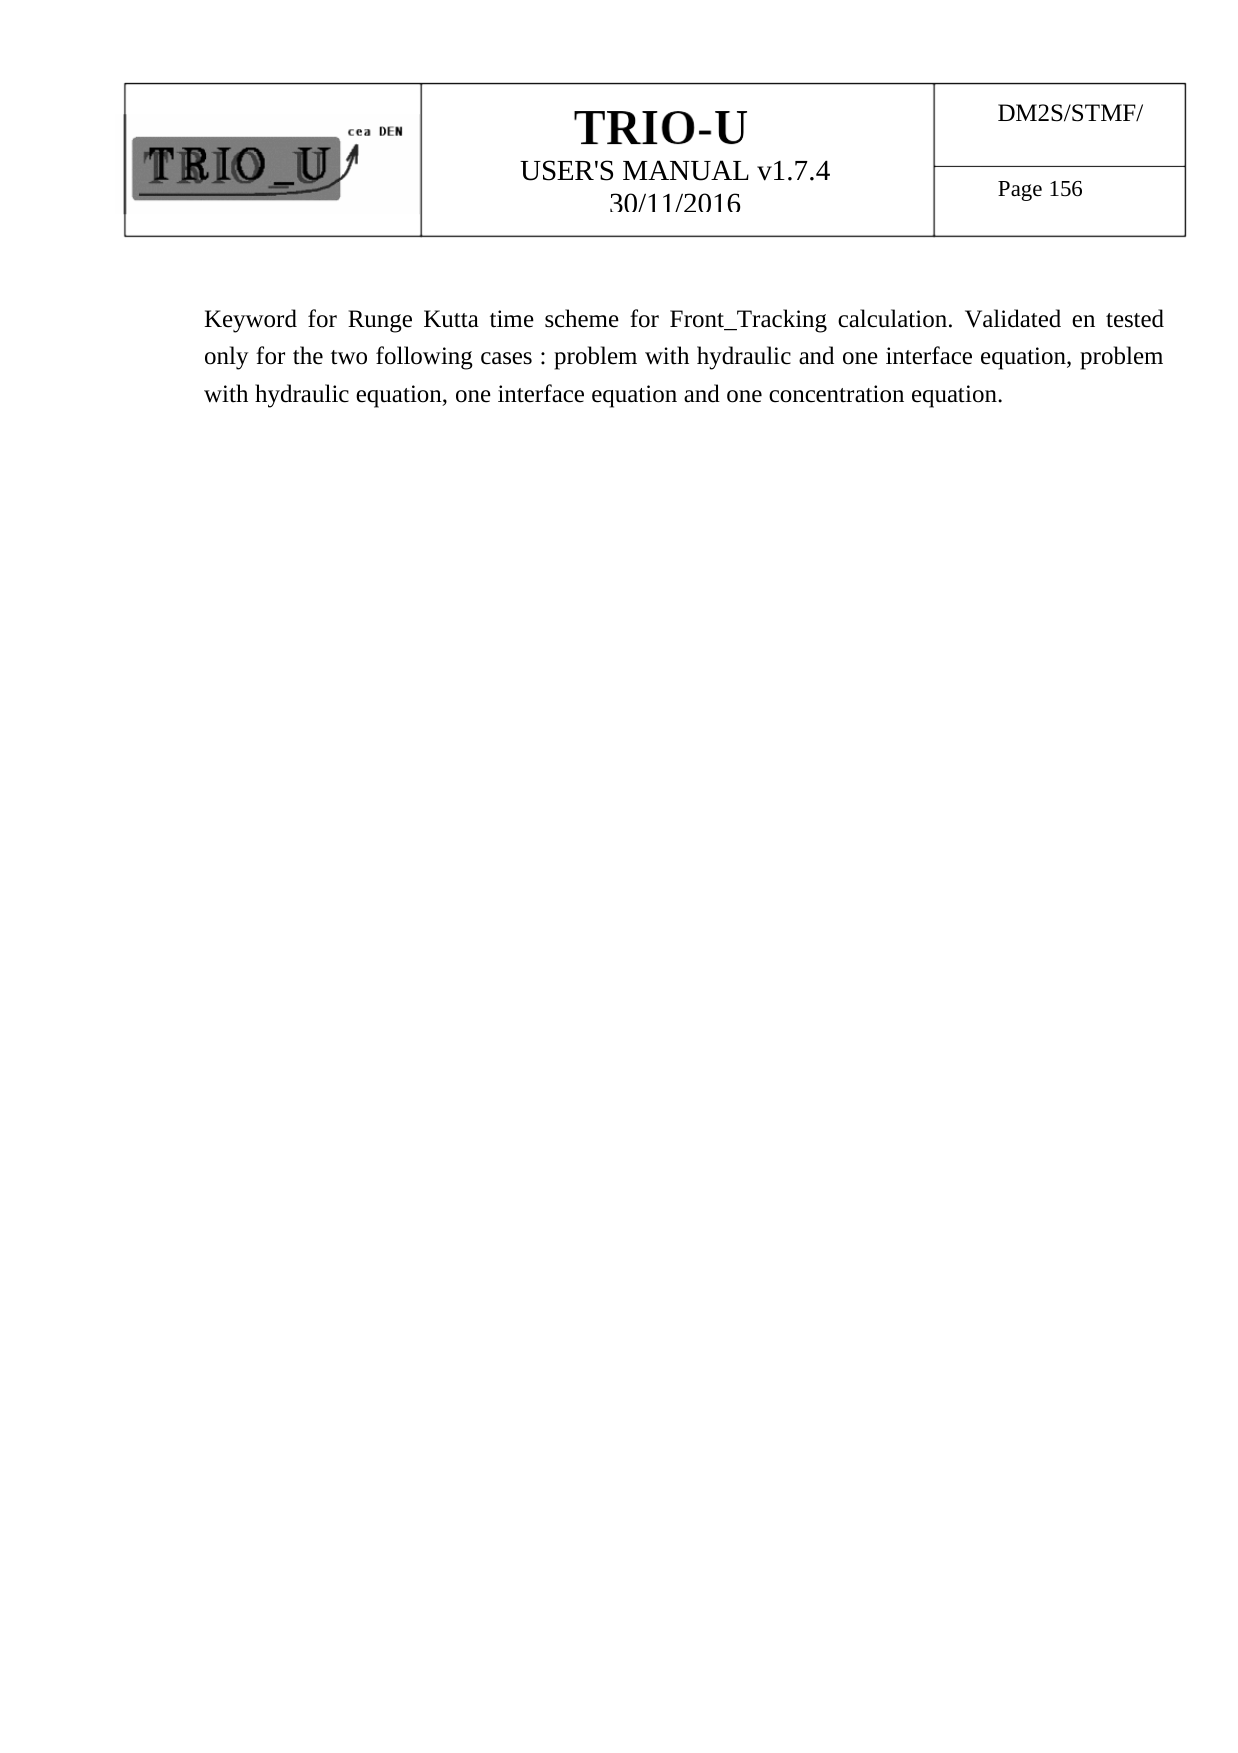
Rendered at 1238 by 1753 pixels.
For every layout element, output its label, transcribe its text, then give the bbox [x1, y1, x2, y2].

text Keyword for Runge Kutta time scheme for Front_Tracking calculation. Validated en tested only for the two following cases : problem with hydraulic and one interface equation, problem with hydraulic equation, one interface equation and one concentration equation. [204, 295, 1165, 408]
